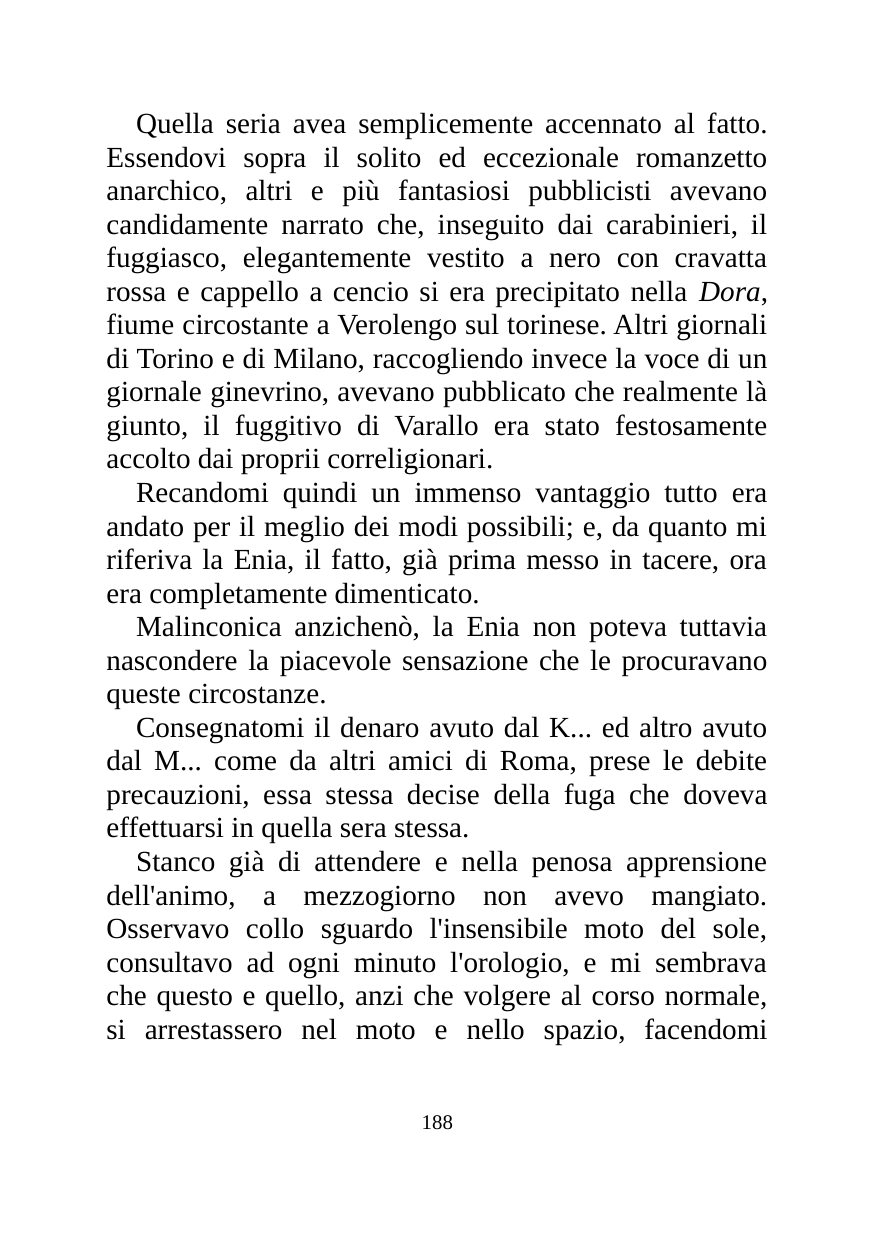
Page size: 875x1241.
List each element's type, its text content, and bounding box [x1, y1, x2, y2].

text Malinconica anzichenò, la Enia non poteva tuttavia nascondere la piacevole sensazione che le procuravano queste circostanze. [106, 609, 768, 710]
text Quella seria avea semplicemente accennato al fatto. Essendovi sopra il solito ed eccezionale romanzetto anarchico, altri e più fantasiosi pubblicisti avevano candidamente narrato che, inseguito dai carabinieri, il fuggiasco, elegantemente vestito a nero con cravatta rossa e cappello a cencio si era precipitato nella Dora, fiume circostante a Verolengo sul torinese. Altri giornali di Torino e di Milano, raccogliendo invece la voce di un giornale ginevrino, avevano pubblicato che realmente là giunto, il fuggitivo di Varallo era stato festosamente accolto dai proprii correligionari. [106, 106, 768, 475]
text Consegnatomi il denaro avuto dal K... ed altro avuto dal M... come da altri amici di Roma, prese le debite precauzioni, essa stessa decise della fuga che doveva effettuarsi in quella sera stessa. [106, 710, 768, 844]
text Recandomi quindi un immenso vantaggio tutto era andato per il meglio dei modi possibili; e, da quanto mi riferiva la Enia, il fatto, già prima messo in tacere, ora era completamente dimenticato. [106, 475, 768, 609]
text Stanco già di attendere e nella penosa apprensione dell'animo, a mezzogiorno non avevo mangiato. Osservavo collo sguardo l'insensibile moto del sole, consultavo ad ogni minuto l'orologio, e mi sembrava che questo e quello, anzi che volgere al corso normale, si arrestassero nel moto e nello spazio, facendomi [106, 844, 768, 1045]
